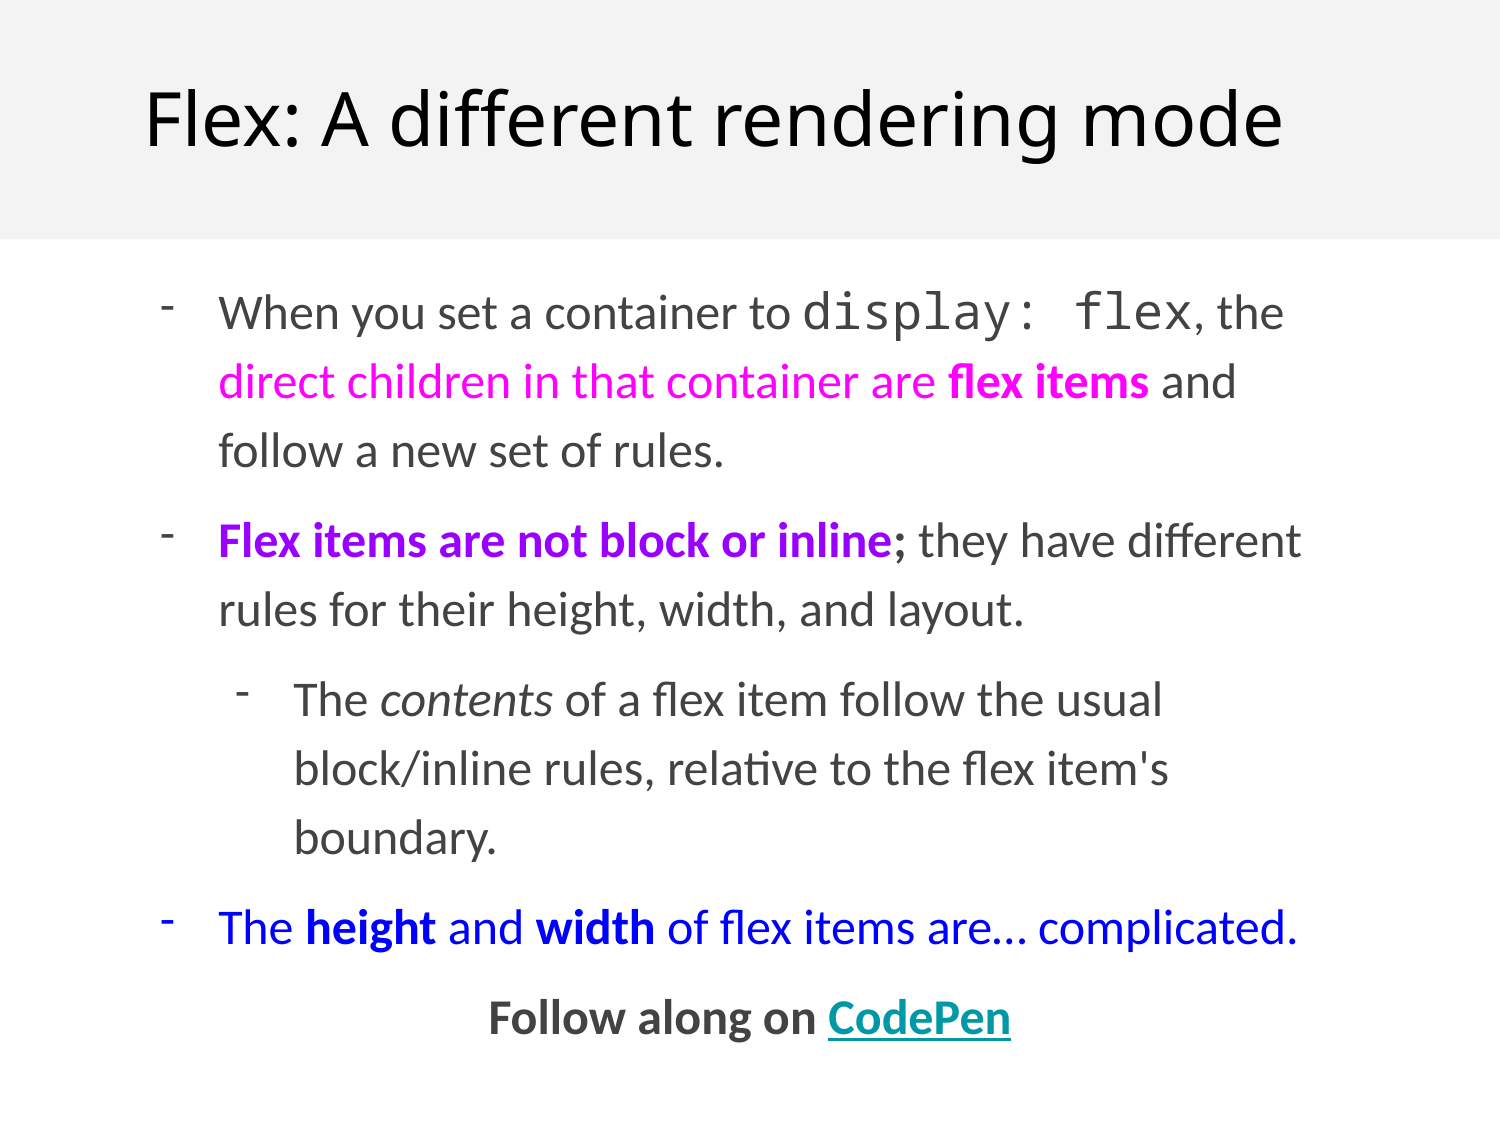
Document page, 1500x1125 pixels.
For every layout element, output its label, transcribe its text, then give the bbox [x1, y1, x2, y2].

title Flex: A different rendering mode [128, 56, 1372, 183]
list When you set a container to display: flex, the direct children in that container are flex items and follow a new set of rules. Flex items are not block or inline; they have different rules for their height, width, and layout. The contents of a flex item follow the usual block/inline rules, relative to the flex item's boundary. The height and width of flex items are… complicated. Follow along on CodePen [128, 255, 1372, 1002]
